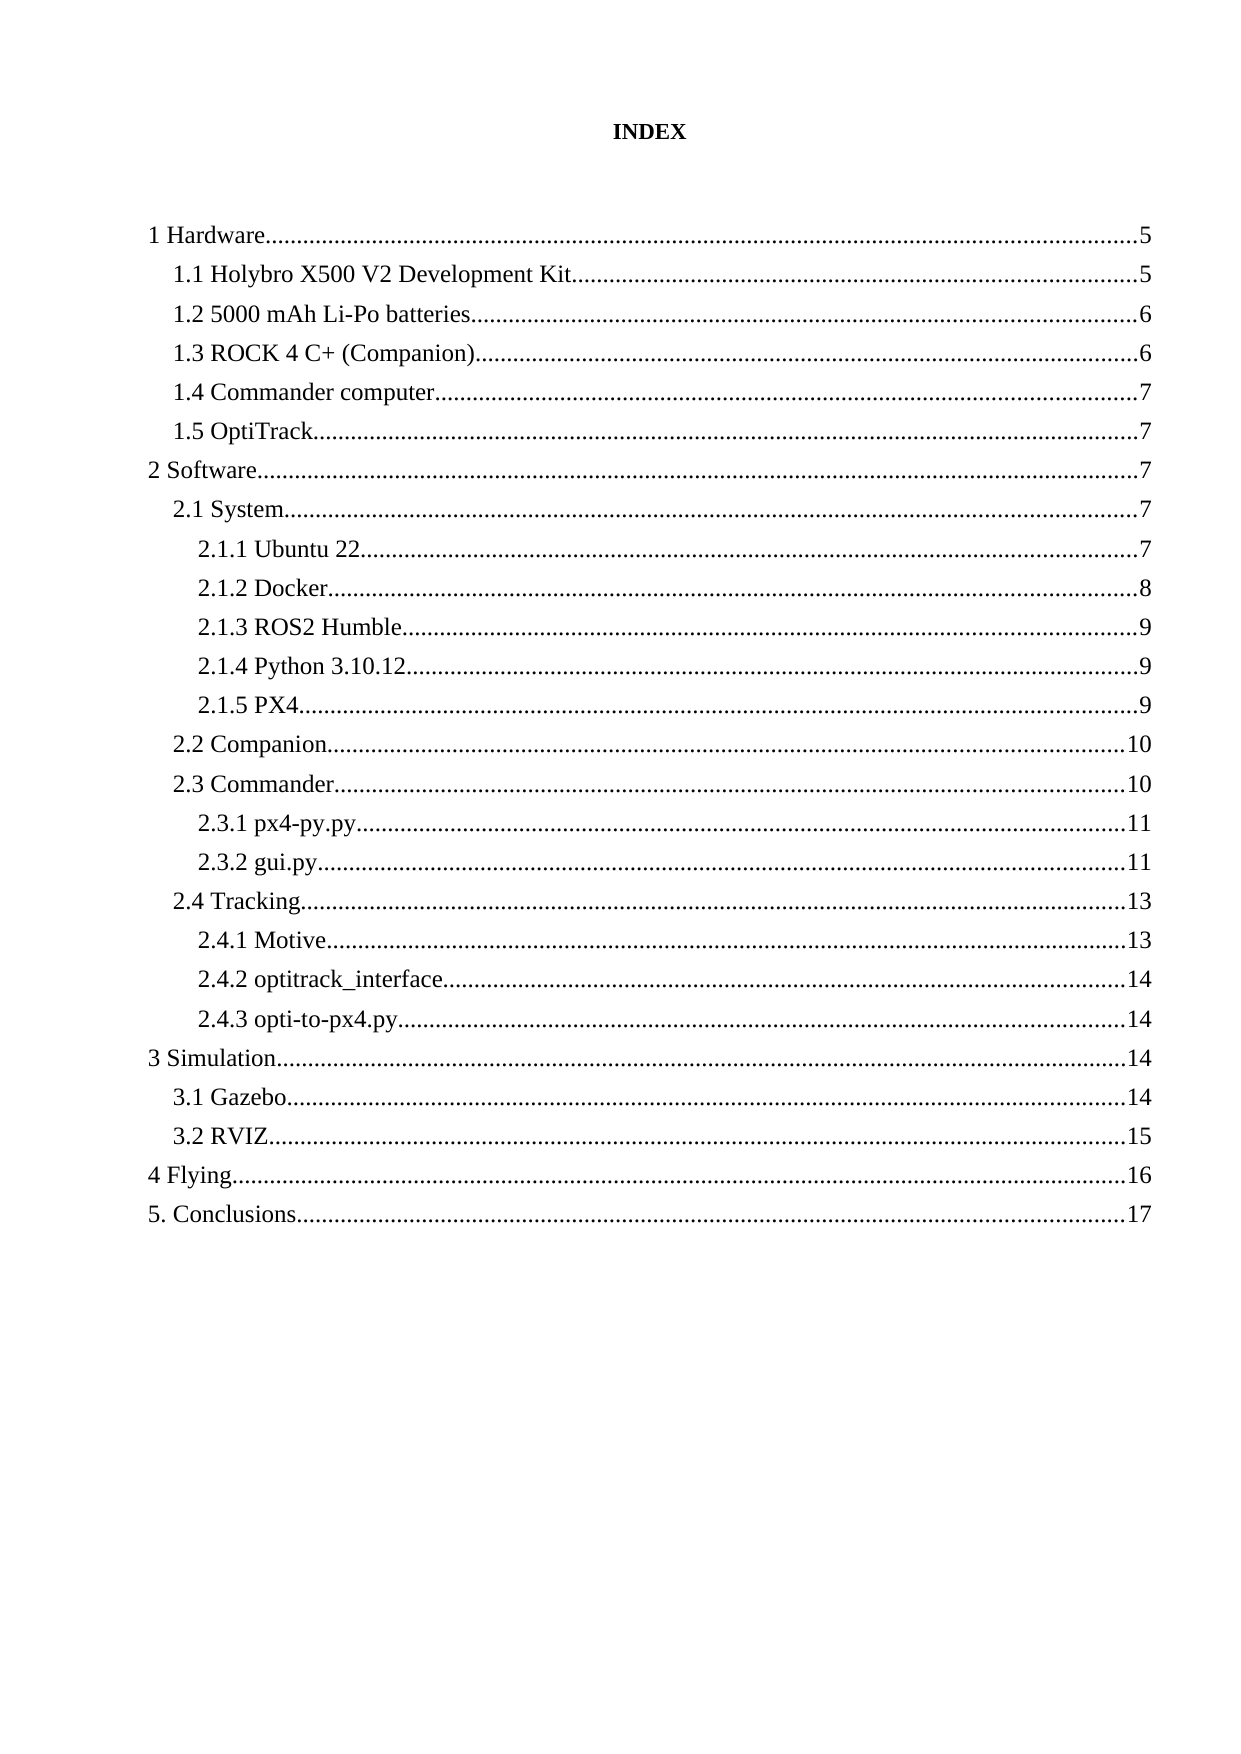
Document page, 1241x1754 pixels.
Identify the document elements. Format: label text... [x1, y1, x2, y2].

text 2.1.4 Python 3.10.12 9 [198, 651, 1152, 680]
text 2.4.3 opti-to-px4.py 14 [198, 1004, 1152, 1032]
text 2.4 Tracking 13 [173, 886, 1152, 915]
text 2.4.1 Motive 13 [198, 925, 1152, 954]
text 3 Simulation 14 [148, 1043, 1152, 1072]
text 1.5 OptiTrack 7 [173, 416, 1152, 445]
text 2.2 Companion 10 [173, 729, 1152, 758]
text 4 Flying 16 [148, 1160, 1152, 1189]
text 2.1.3 ROS2 Humble 9 [198, 612, 1152, 641]
text 2.3.2 gui.py 11 [198, 847, 1152, 876]
text 2.1 System 7 [173, 494, 1152, 523]
text 5. Conclusions 17 [148, 1199, 1152, 1228]
text 3.1 Gazebo 14 [173, 1082, 1152, 1111]
text 2.4.2 optitrack_interface 14 [198, 964, 1152, 993]
text 1 Hardware 5 [148, 220, 1152, 249]
text 2.1.2 Docker 8 [198, 573, 1152, 602]
text 2.3.1 px4-py.py 11 [198, 808, 1152, 837]
text 2 Software 7 [148, 455, 1152, 484]
text 3.2 RVIZ 15 [173, 1121, 1152, 1150]
text 1.3 ROCK 4 C+ (Companion) 6 [173, 338, 1152, 367]
text 1.4 Commander computer 7 [173, 377, 1152, 406]
text 2.1.1 Ubuntu 22 7 [198, 534, 1152, 562]
text 2.1.5 PX4 9 [198, 690, 1152, 719]
text 1.2 5000 mAh Li-Po batteries 6 [173, 299, 1152, 327]
text INDEX [148, 118, 1152, 144]
text 1.1 Holybro X500 V2 Development Kit 5 [173, 259, 1152, 288]
text 2.3 Commander 10 [173, 769, 1152, 797]
